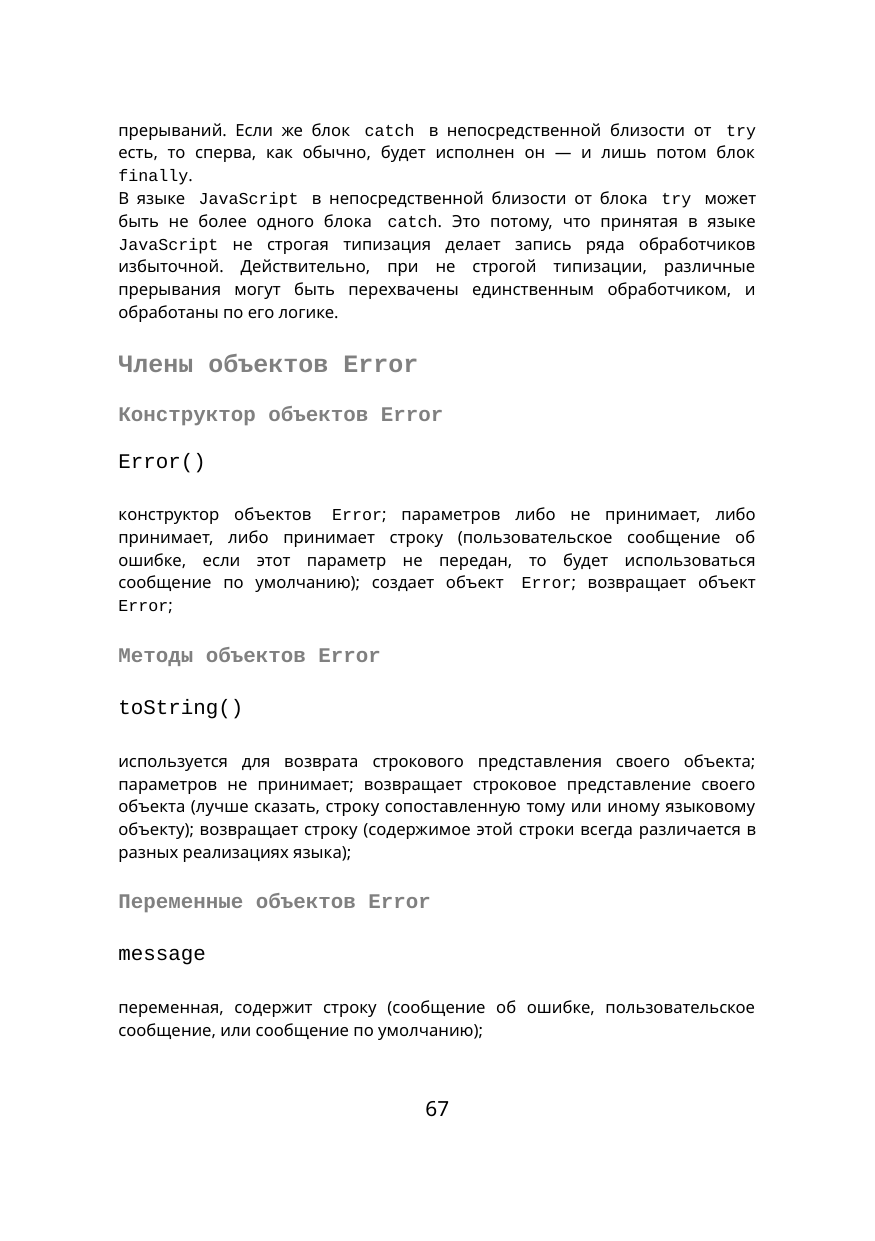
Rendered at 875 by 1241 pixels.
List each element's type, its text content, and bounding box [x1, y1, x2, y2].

text Переменные объектов Error [118, 891, 756, 915]
text Конструктор объектов Error [118, 403, 756, 427]
text используется для возврата строкового представления своего объекта; параметров не принимает; возвращает строковое представление своего объекта (лучше сказать, строку сопоставленную тому или иному языковому объекту); возвращает строку (содержимое этой строки всегда различается в разных реализациях языка); [118, 749, 756, 863]
text В языке JavaScript в непосредственной близости от блока try может быть не более одного блока catch. Это потому, что принятая в языке JavaScript не строгая типизация делает запись ряда обработчиков избыточной. Действительно, при не строгой типизации, различные прерывания могут быть перехвачены единственным обработчиком, и обработаны по его логике. [118, 187, 756, 323]
text Методы объектов Error [118, 645, 756, 669]
text переменная, содержит строку (сообщение об ошибке, пользовательское сообщение, или сообщение по умолчанию); [118, 996, 756, 1041]
text toString() [118, 697, 756, 721]
text прерываний. Если же блок catch в непосредственной близости от try есть, то сперва, как обычно, будет исполнен он — и лишь потом блок finally. [118, 118, 756, 187]
text message [118, 943, 756, 967]
text конструктор объектов Error; параметров либо не принимает, либо принимает, либо принимает строку (пользовательское сообщение об ошибке, если этот параметр не передан, то будет использоваться сообщение по умолчанию); создает объект Error; возвращает объект Error; [118, 503, 756, 617]
text Error() [118, 451, 756, 474]
text Члены объектов Error [118, 352, 756, 380]
